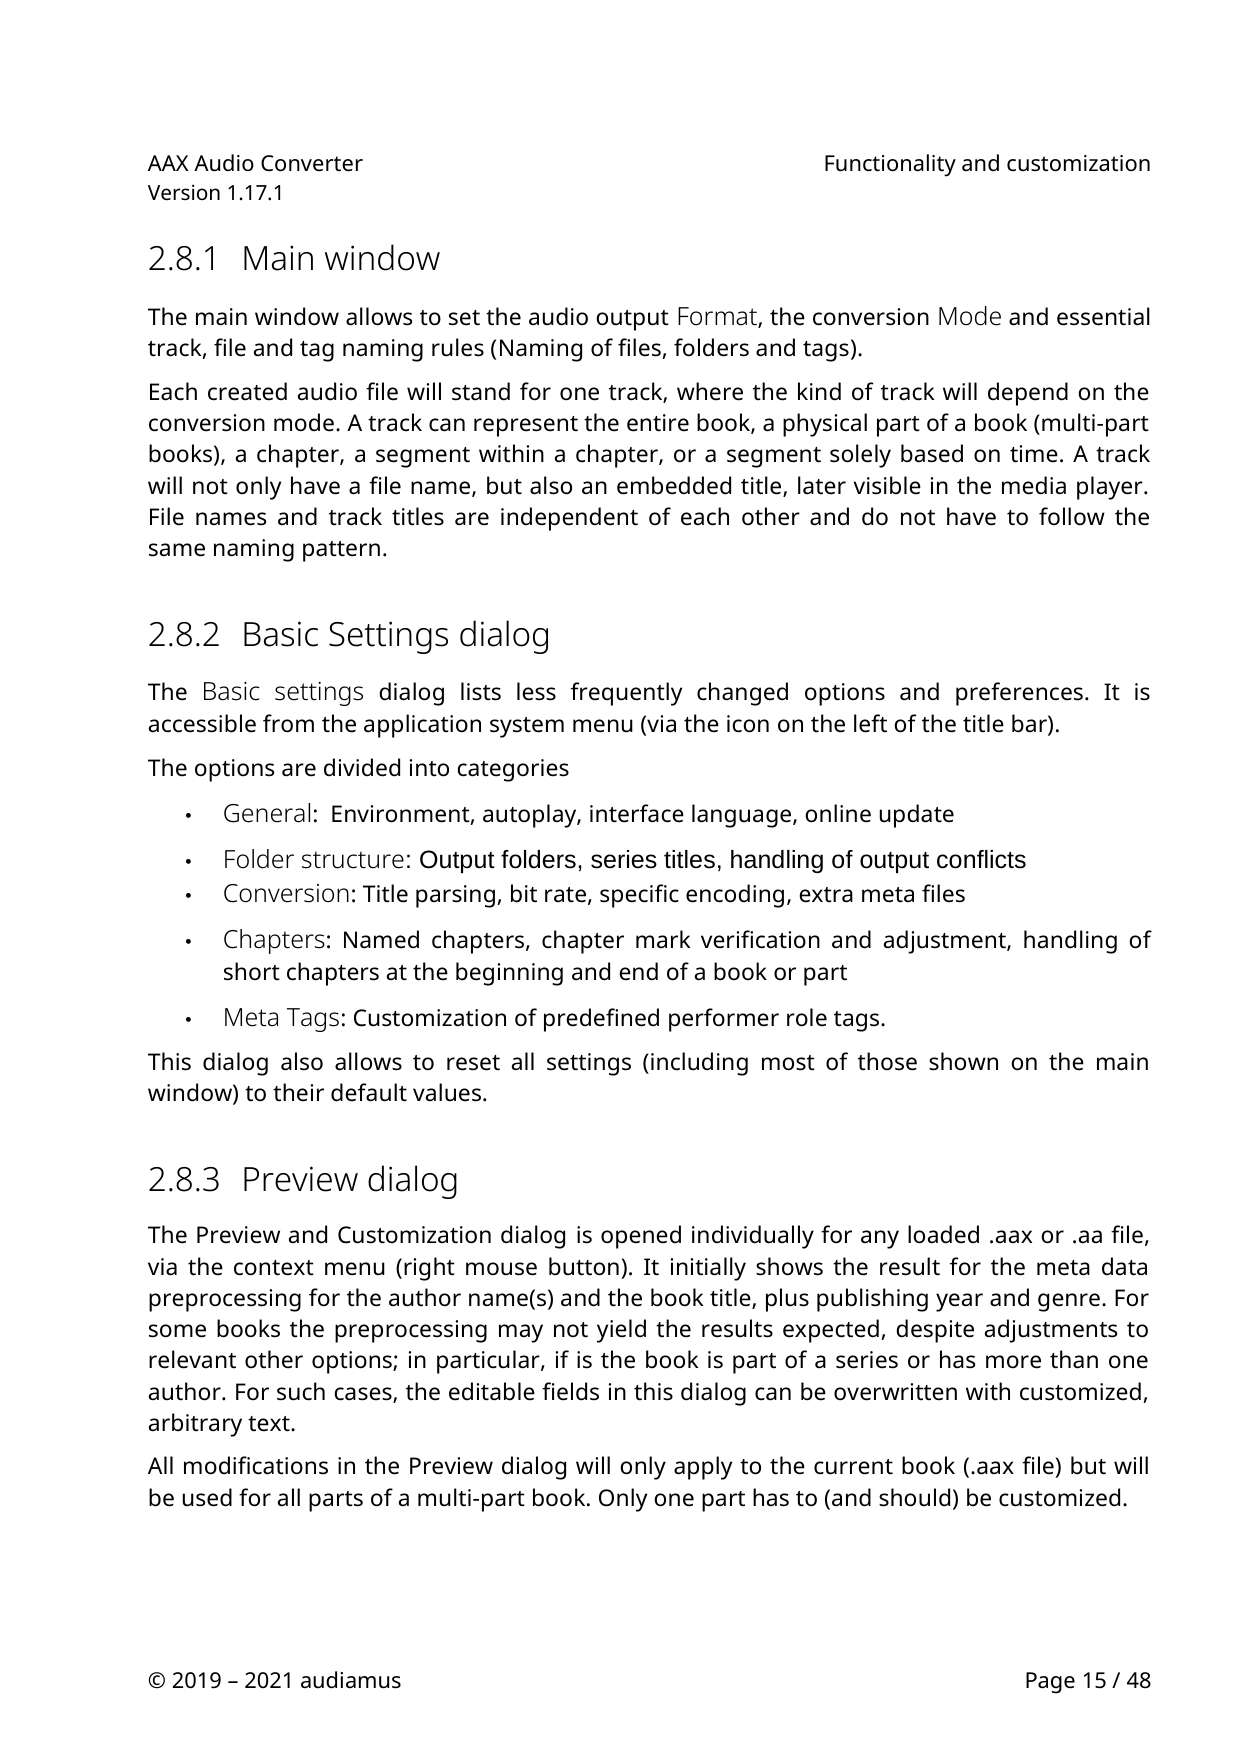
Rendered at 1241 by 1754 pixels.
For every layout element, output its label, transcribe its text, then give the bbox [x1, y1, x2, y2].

subtitle Main window [148, 235, 1152, 281]
text This dialog also allows to reset all settings (including most of those shown on the main window) to their default values. [148, 1046, 1152, 1108]
list Meta Tags: Customization of predefined performer role tags. [185, 999, 1152, 1033]
text The main window allows to set the audio output Format, the conversion Mode and essential track, file and tag naming rules (Naming of files, folders and tags). [148, 298, 1152, 363]
list Chapters: Named chapters, chapter mark verification and adjustment, handling of short chapters at the beginning and end of a book or part [185, 922, 1152, 987]
text All modifications in the Preview dialog will only apply to the current book (.aax file) but will be used for all parts of a multi-part book. Only one part has to (and should) be customized. [148, 1450, 1152, 1513]
text The Preview and Customization dialog is opened individually for any loaded .aax or .aa file, via the context menu (right mouse button). It initially shows the result for the meta data preprocessing for the author name(s) and the book title, plus publishing year and genre. For some books the preprocessing may not yield the results expected, despite adjustments to relevant other options; in particular, if is the book is part of a series or has more than one author. For such cases, the editable fields in this dialog can be overwritten with customized, arbitrary text. [148, 1219, 1152, 1438]
list General: Environment, autoplay, interface language, online update [185, 795, 1152, 829]
text The Basic settings dialog lists less frequently changed options and preferences. It is accessible from the application system menu (via the icon on the left of the title bar). [148, 674, 1152, 739]
subtitle Preview dialog [148, 1156, 1152, 1201]
list Conversion: Title parsing, bit rate, specific encoding, extra meta files [185, 876, 1152, 909]
list Folder structure: Output folders, series titles, handling of output conflicts [185, 842, 1152, 876]
subtitle Basic Settings dialog [148, 611, 1152, 656]
text The options are divided into categories [148, 752, 1152, 783]
text Each created audio file will stand for one track, where the kind of track will depend on the conversion mode. A track can represent the entire book, a physical part of a book (multi-part books), a chapter, a segment within a chapter, or a segment solely based on time. A track will not only have a file name, but also an embedded title, later visible in the media player. File names and track titles are independent of each other and do not have to follow the same naming pattern. [148, 376, 1152, 563]
